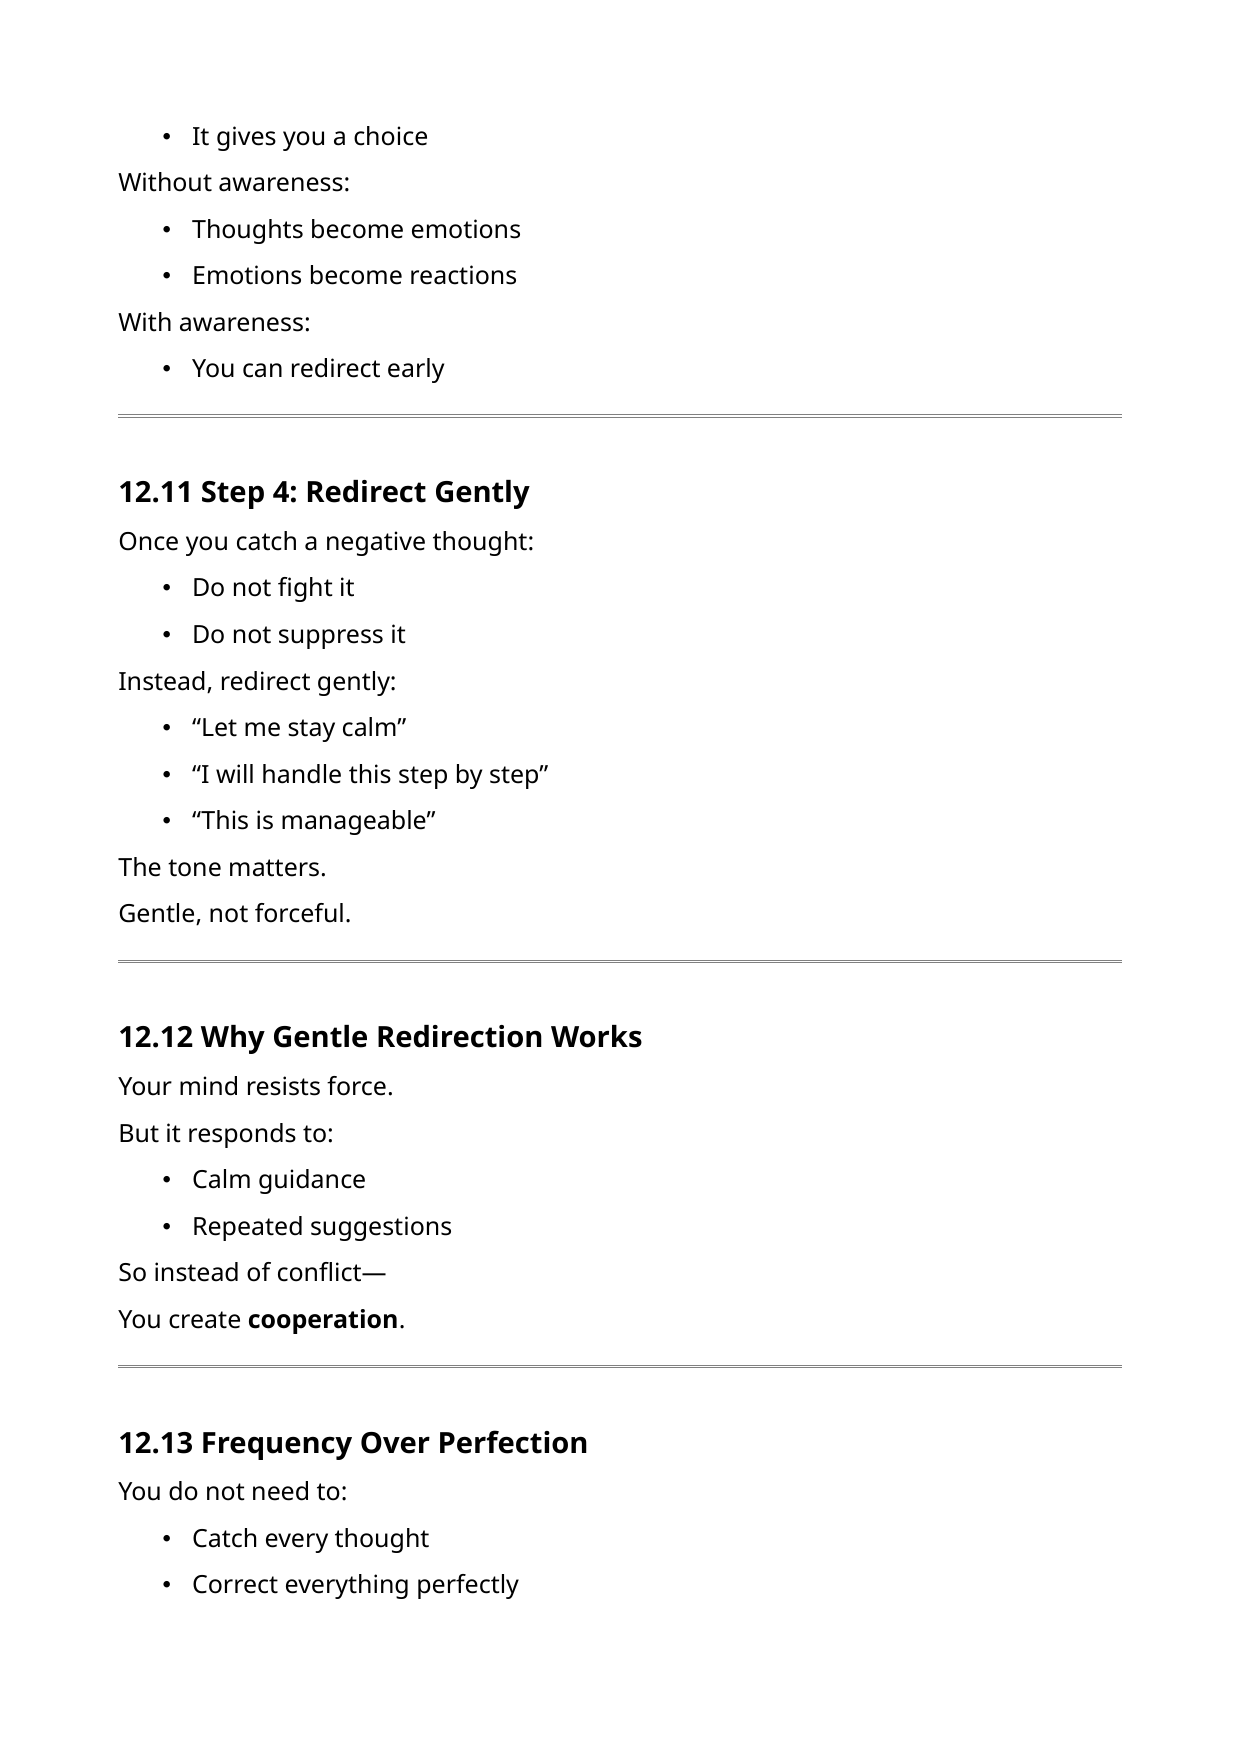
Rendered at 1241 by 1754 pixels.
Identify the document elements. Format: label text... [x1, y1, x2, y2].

text Without awareness: [118, 165, 1122, 199]
text You create cooperation. [118, 1301, 1122, 1336]
list Correct everything perfectly [162, 1567, 1122, 1601]
text But it responds to: [118, 1115, 1122, 1149]
text Gentle, not forceful. [118, 896, 1122, 930]
subtitle 12.13 Frequency Over Perfection [118, 1422, 1122, 1462]
list Thoughts become emotions [162, 211, 1122, 245]
list Do not fight it [162, 570, 1122, 604]
list It gives you a choice [162, 118, 1122, 152]
text The tone matters. [118, 849, 1122, 883]
text With awareness: [118, 304, 1122, 338]
list “I will handle this step by step” [162, 756, 1122, 790]
list Catch every thought [162, 1521, 1122, 1555]
list “This is manageable” [162, 803, 1122, 837]
text So instead of conflict— [118, 1255, 1122, 1289]
list Emotions become reactions [162, 258, 1122, 292]
subtitle 12.12 Why Gentle Redirection Works [118, 1016, 1122, 1056]
text Instead, redirect gently: [118, 663, 1122, 697]
list Repeated suggestions [162, 1208, 1122, 1242]
list Calm guidance [162, 1162, 1122, 1196]
text You do not need to: [118, 1474, 1122, 1508]
subtitle 12.11 Step 4: Redirect Gently [118, 471, 1122, 511]
list Do not suppress it [162, 617, 1122, 651]
list “Let me stay calm” [162, 710, 1122, 744]
text Your mind resists force. [118, 1069, 1122, 1103]
text Once you catch a negative thought: [118, 523, 1122, 558]
list You can redirect early [162, 351, 1122, 385]
